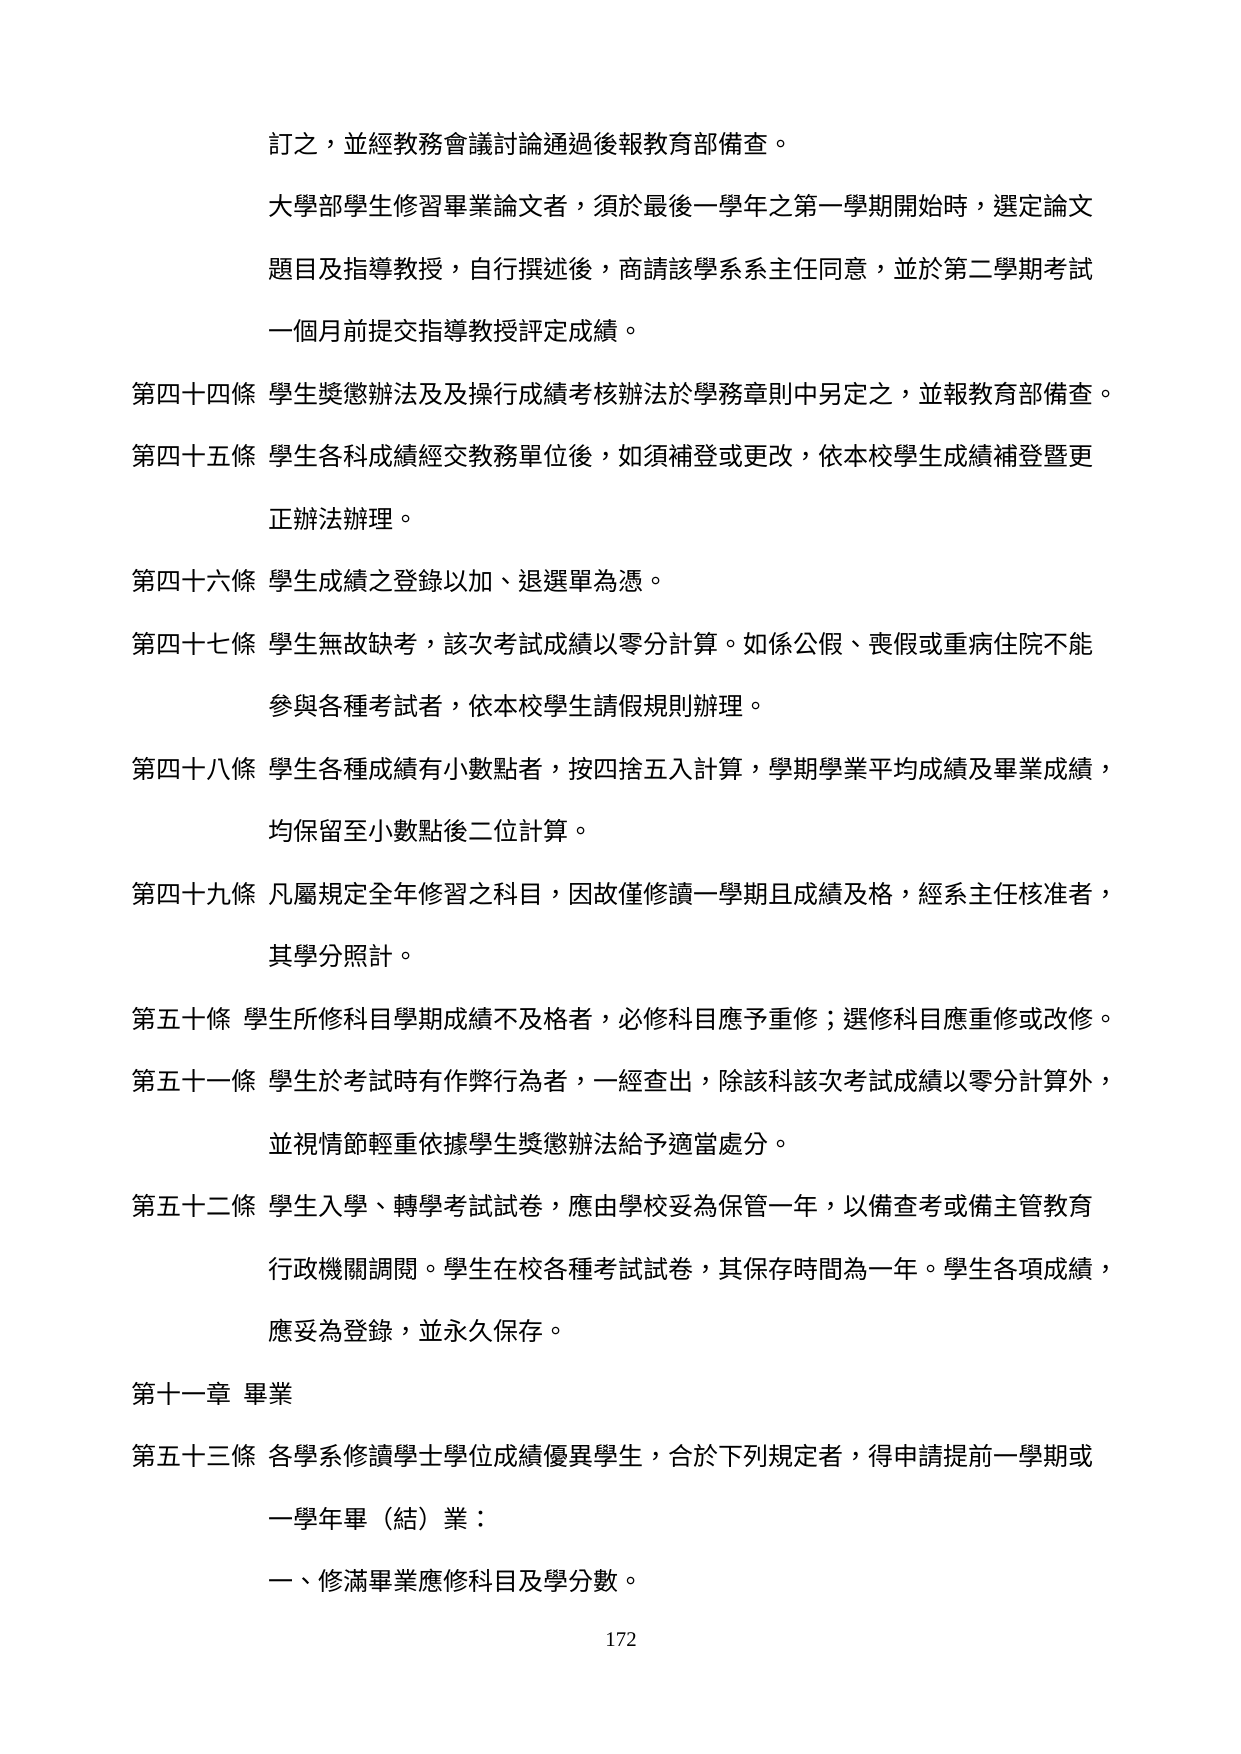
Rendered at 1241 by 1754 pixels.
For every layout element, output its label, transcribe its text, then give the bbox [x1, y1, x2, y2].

text 訂之，並經教務會議討論通過後報教育部備查。 [131, 101, 1110, 163]
text 大學部學生修習畢業論文者，須於最後一學年之第一學期開始時，選定論文題目及指導教授，自行撰述後，商請該學系系主任同意，並於第二學期考試一個月前提交指導教授評定成績。 [269, 163, 1110, 351]
text 第五十二條 學生入學、轉學考試試卷，應由學校妥為保管一年，以備查考或備主管教育行政機關調閱。學生在校各種考試試卷，其保存時間為一年。學生各項成績，應妥為登錄，並永久保存。 [131, 1163, 1110, 1351]
text 第十一章 畢業 [131, 1351, 1110, 1413]
text 第四十六條 學生成績之登錄以加、退選單為憑。 [131, 538, 1110, 601]
text 第四十五條 學生各科成績經交教務單位後，如須補登或更改，依本校學生成績補登暨更正辦法辦理。 [131, 413, 1110, 538]
text 一、修滿畢業應修科目及學分數。 [131, 1538, 1110, 1601]
text 第五十條 學生所修科目學期成績不及格者，必修科目應予重修；選修科目應重修或改修。 [131, 976, 1110, 1038]
text 第四十四條 學生奬懲辦法及及操行成績考核辦法於學務章則中另定之，並報教育部備查。 [131, 351, 1110, 413]
text 第五十三條 各學系修讀學士學位成績優異學生，合於下列規定者，得申請提前一學期或一學年畢（結）業： [131, 1413, 1110, 1538]
text 第五十一條 學生於考試時有作弊行為者，一經查出，除該科該次考試成績以零分計算外，並視情節輕重依據學生獎懲辦法給予適當處分。 [131, 1038, 1110, 1163]
text 第四十九條 凡屬規定全年修習之科目，因故僅修讀一學期且成績及格，經系主任核准者，其學分照計。 [131, 851, 1110, 976]
text 第四十八條 學生各種成績有小數點者，按四捨五入計算，學期學業平均成績及畢業成績，均保留至小數點後二位計算。 [131, 726, 1110, 851]
text 第四十七條 學生無故缺考，該次考試成績以零分計算。如係公假、喪假或重病住院不能參與各種考試者，依本校學生請假規則辦理。 [131, 601, 1110, 726]
